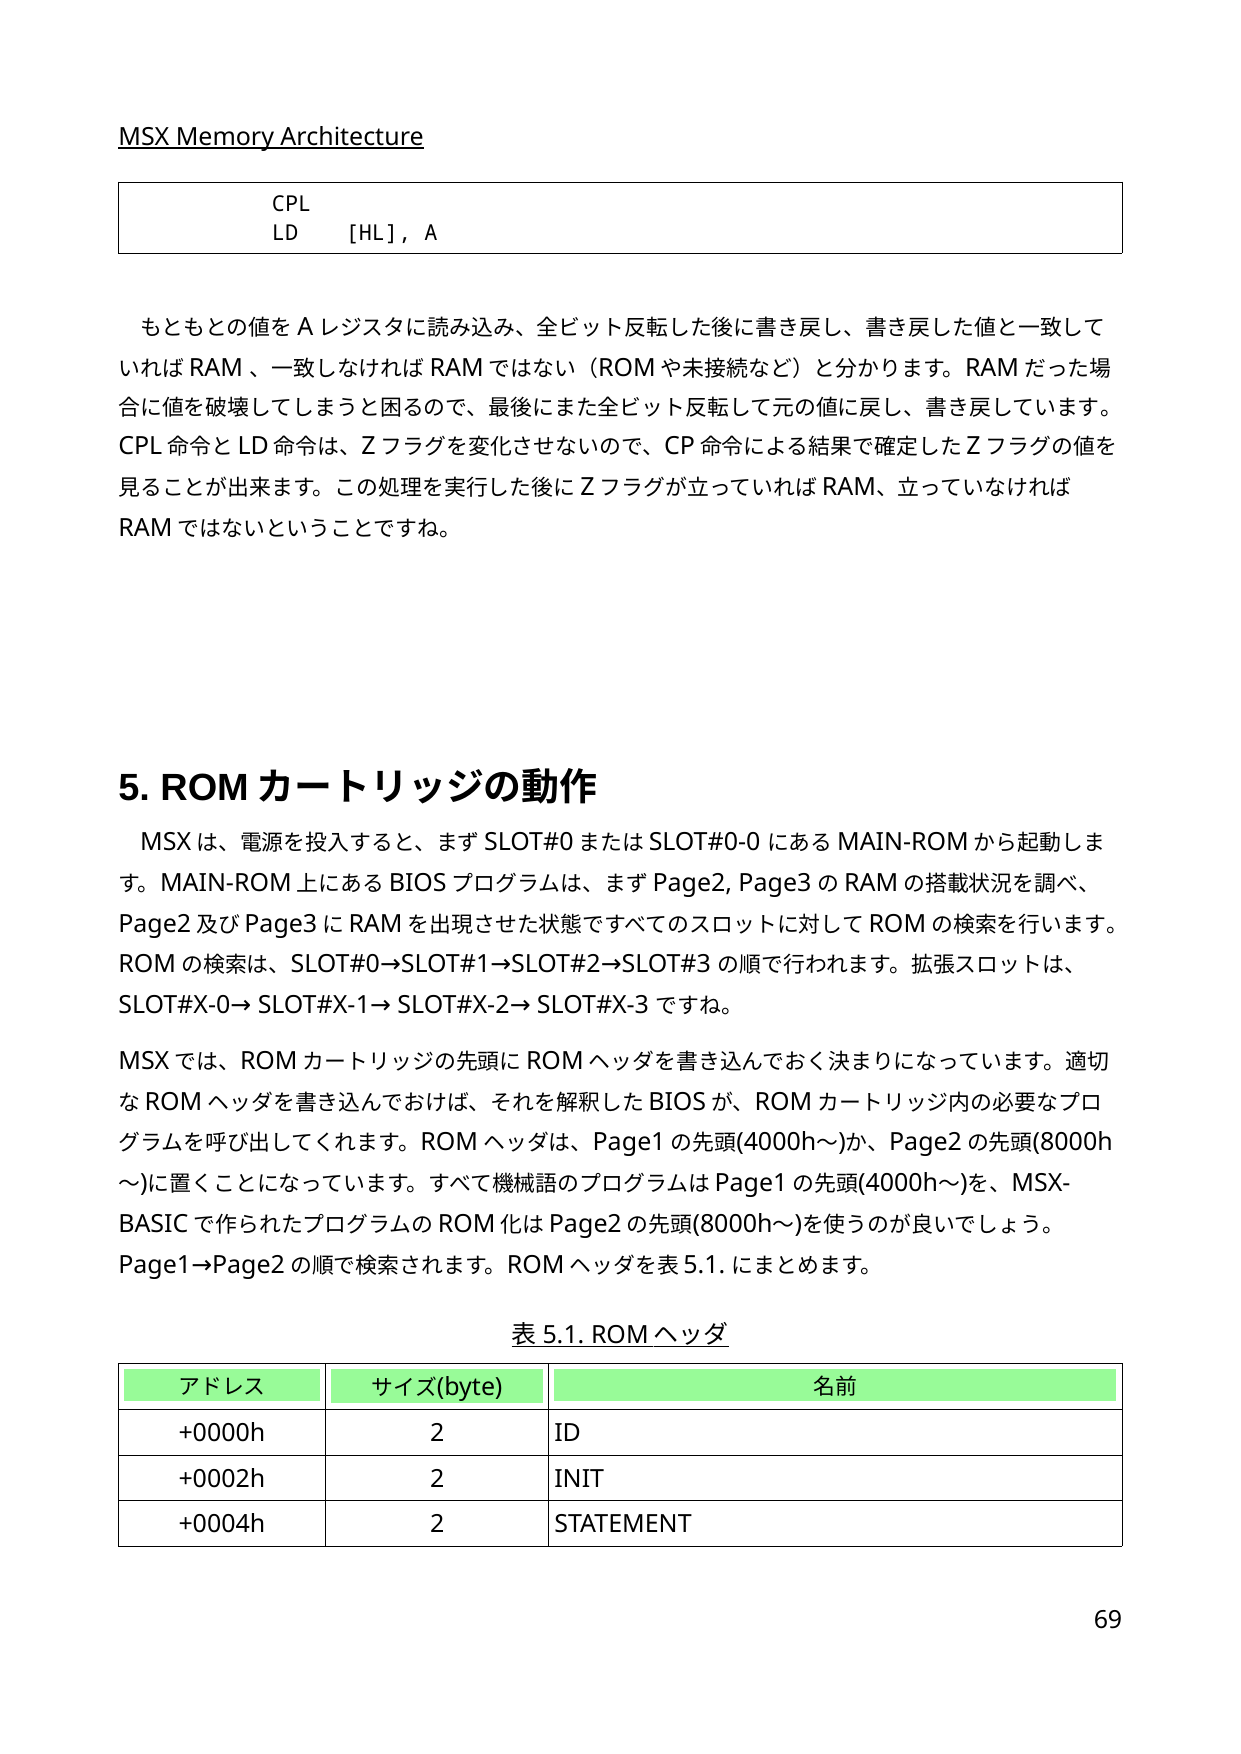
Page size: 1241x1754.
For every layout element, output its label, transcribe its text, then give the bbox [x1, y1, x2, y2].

table_cell 2 [326, 1501, 548, 1546]
table_header CPL LD [HL], A [119, 183, 1122, 253]
text 表 5.1. ROMヘッダ [118, 1314, 1122, 1351]
table_header アドレス [119, 1364, 325, 1409]
table_cell ID [549, 1410, 1122, 1454]
table_cell +0002h [119, 1456, 325, 1500]
table_cell 2 [326, 1456, 548, 1500]
table_cell 2 [326, 1410, 548, 1454]
table_header 名前 [549, 1364, 1122, 1409]
table_cell STATEMENT [549, 1501, 1122, 1546]
subtitle 5. ROMカートリッジの動作 [118, 756, 1122, 811]
text MSXでは、ROMカートリッジの先頭にROMヘッダを書き込んでおく決まりになっています。適切なROMヘッダを書き込んでおけば、それを解釈したBIOSが、ROMカートリッジ内の必要なプログラムを呼び出してくれます。ROMヘッダは、Page1の先頭(4000h～)か、Page2の先頭(8000h～)に置くことになっています。すべて機械語のプログラムはPage1の先頭(4000h～)を、MSX-BASICで作られたプログラムのROM化はPage2の先頭(8000h～)を使うのが良いでしょう。Page1→Page2の順で検索されます。ROMヘッダを表5.1. にまとめます。 [118, 1042, 1122, 1281]
table_cell INIT [549, 1456, 1122, 1500]
table_header サイズ(byte) [326, 1364, 548, 1409]
text もともとの値を Aレジスタに読み込み、全ビット反転した後に書き戻し、書き戻した値と一致していれば RAM 、一致しなければ RAMではない（ROMや未接続など）と分かります。RAMだった場合に値を破壊してしまうと困るので、最後にまた全ビット反転して元の値に戻し、書き戻しています。CPL命令とLD命令は、Zフラグを変化させないので、CP命令による結果で確定したZフラグの値を見ることが出来ます。この処理を実行した後に Zフラグが立っていればRAM、立っていなければRAMではないということですね。 [118, 308, 1122, 544]
table_cell +0004h [119, 1501, 325, 1546]
text MSXは、電源を投入すると、まずSLOT#0またはSLOT#0-0 にあるMAIN-ROMから起動します。MAIN-ROM上にあるBIOSプログラムは、まずPage2, Page3 のRAMの搭載状況を調べ、Page2及びPage3にRAMを出現させた状態ですべてのスロットに対してROMの検索を行います。ROMの検索は、SLOT#0→SLOT#1→SLOT#2→SLOT#3 の順で行われます。拡張スロットは、SLOT#X-0→ SLOT#X-1→ SLOT#X-2→ SLOT#X-3 ですね。 [118, 824, 1122, 1021]
table_cell +0000h [119, 1410, 325, 1454]
